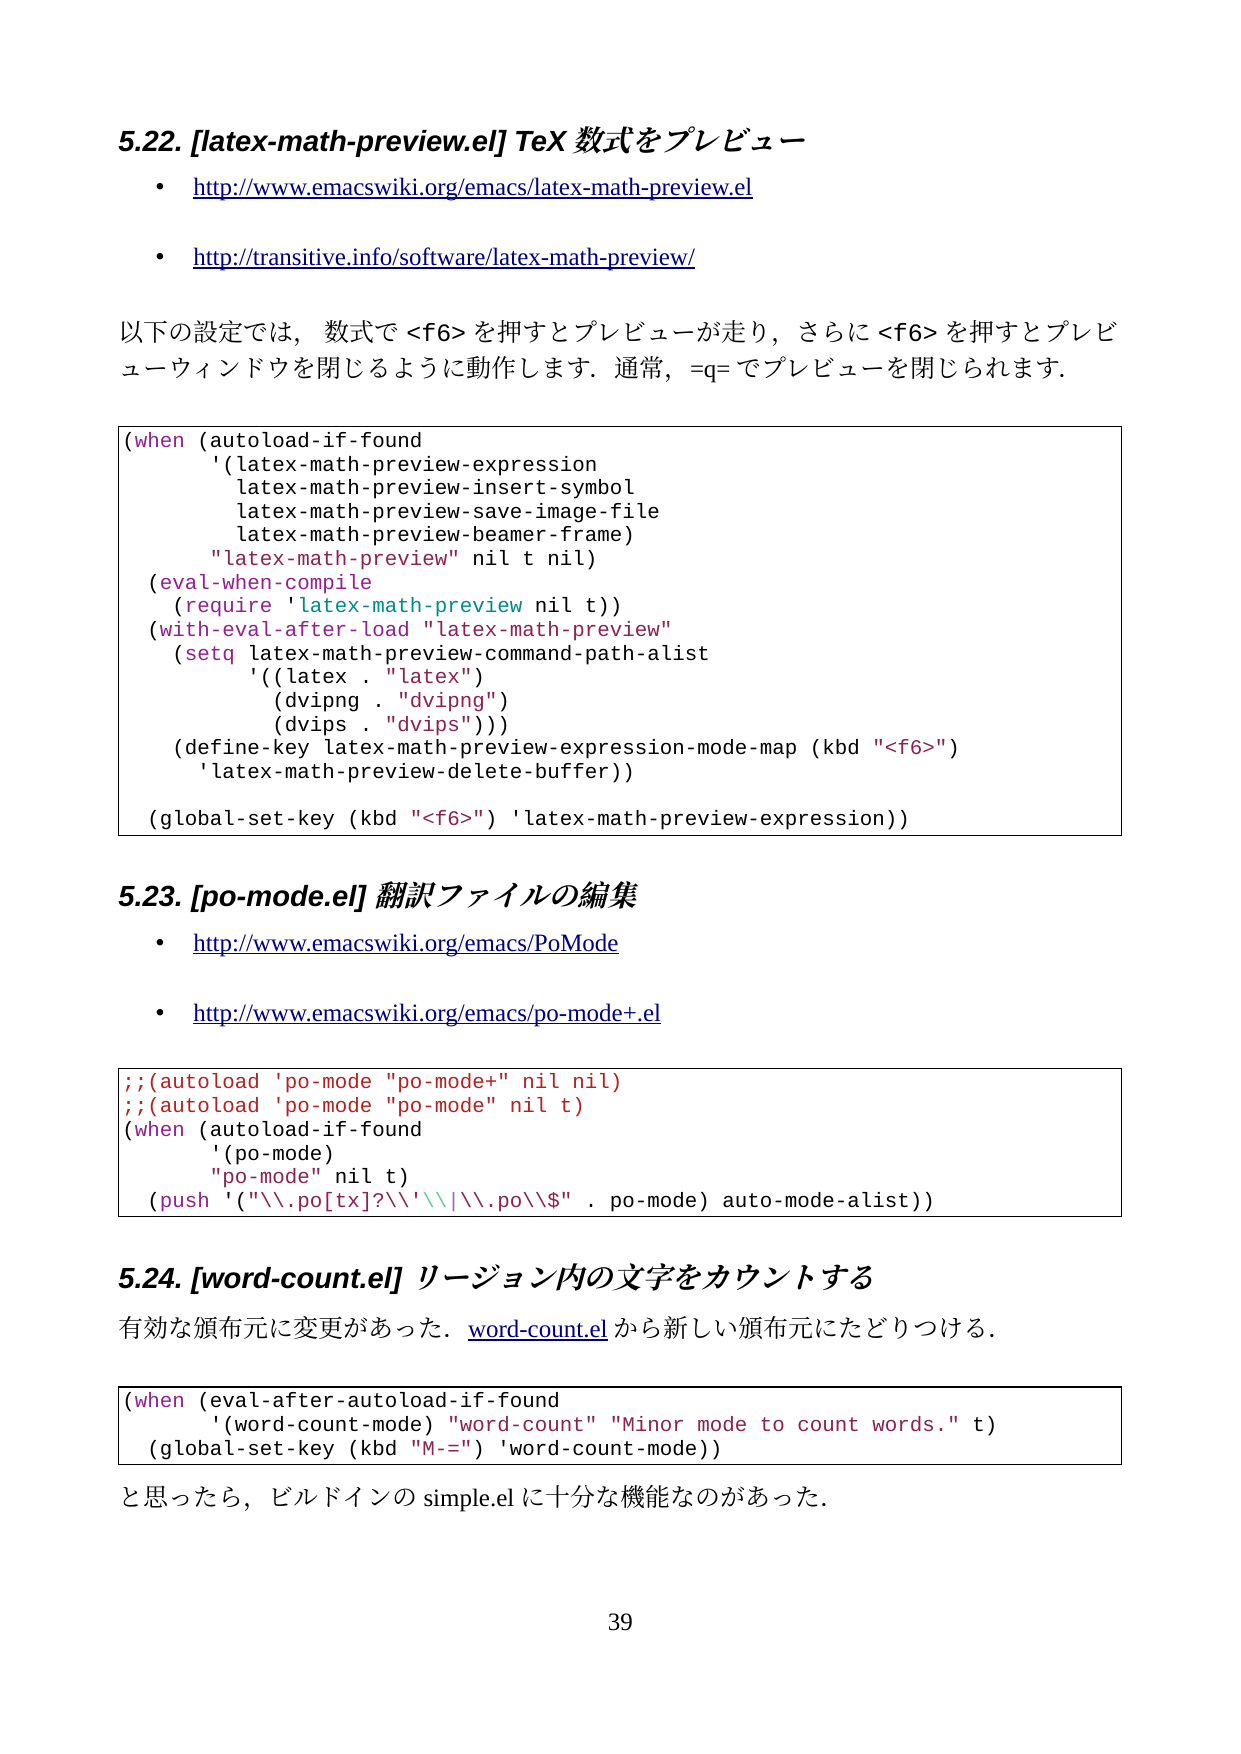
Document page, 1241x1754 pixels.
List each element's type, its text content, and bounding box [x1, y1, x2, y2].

text (global-set-key (kbd "M-=") 'word-count-mode)) [119, 1434, 1121, 1464]
text 'latex-math-preview-delete-buffer)) [119, 757, 1121, 781]
text "po-mode" nil t) [119, 1162, 1121, 1186]
text (with-eval-after-load "latex-math-preview" [119, 615, 1121, 639]
text ;;(autoload 'po-mode "po-mode+" nil nil) [119, 1069, 1121, 1091]
text (require 'latex-math-preview nil t)) [119, 591, 1121, 615]
list http://www.emacswiki.org/emacs/PoMode [156, 928, 1122, 985]
list http://transitive.info/software/latex-math-preview/ [156, 242, 1122, 300]
text 有効な頒布元に変更があった．word-count.el から新しい頒布元にたどりつける． [118, 1309, 1122, 1374]
subtitle [latex-math-preview.el] TeX数式をプレビュー [118, 118, 1122, 160]
text (eval-when-compile [119, 568, 1121, 591]
text (setq latex-math-preview-command-path-alist [119, 639, 1121, 662]
text latex-math-preview-save-image-file [119, 497, 1121, 521]
text (when (autoload-if-found [119, 427, 1121, 449]
list http://www.emacswiki.org/emacs/po-mode+.el [156, 998, 1122, 1055]
text '(po-mode) [119, 1138, 1121, 1162]
subtitle [po-mode.el] 翻訳ファイルの編集 [118, 873, 1122, 915]
text (define-key latex-math-preview-expression-mode-map (kbd "<f6>") [119, 733, 1121, 757]
text (dvips . "dvips"))) [119, 710, 1121, 733]
text '(word-count-mode) "word-count" "Minor mode to count words." t) [119, 1410, 1121, 1434]
text と思ったら，ビルドインの simple.el に十分な機能なのがあった． [118, 1478, 1122, 1542]
subtitle [word-count.el] リージョン内の文字をカウントする [118, 1255, 1122, 1297]
text latex-math-preview-beamer-frame) [119, 521, 1121, 544]
text (dvipng . "dvipng") [119, 686, 1121, 710]
text (global-set-key (kbd "<f6>") 'latex-math-preview-expression)) [119, 804, 1121, 835]
text '((latex . "latex") [119, 662, 1121, 686]
list http://www.emacswiki.org/emacs/latex-math-preview.el [156, 172, 1122, 230]
text ;;(autoload 'po-mode "po-mode" nil t) [119, 1091, 1121, 1115]
text (when (autoload-if-found [119, 1115, 1121, 1138]
text (when (eval-after-autoload-if-found [119, 1388, 1121, 1410]
text 以下の設定では， 数式で <f6> を押すとプレビューが走り，さらに <f6> を押すとプレビューウィンドウを閉じるように動作します．通常，=q= でプレビューを閉じられます． [118, 312, 1122, 413]
text '(latex-math-preview-expression [119, 449, 1121, 473]
text (push '("\\.po[tx]?\\'\\|\\.po\\$" . po-mode) auto-mode-alist)) [119, 1186, 1121, 1216]
text "latex-math-preview" nil t nil) [119, 544, 1121, 568]
text latex-math-preview-insert-symbol [119, 473, 1121, 497]
